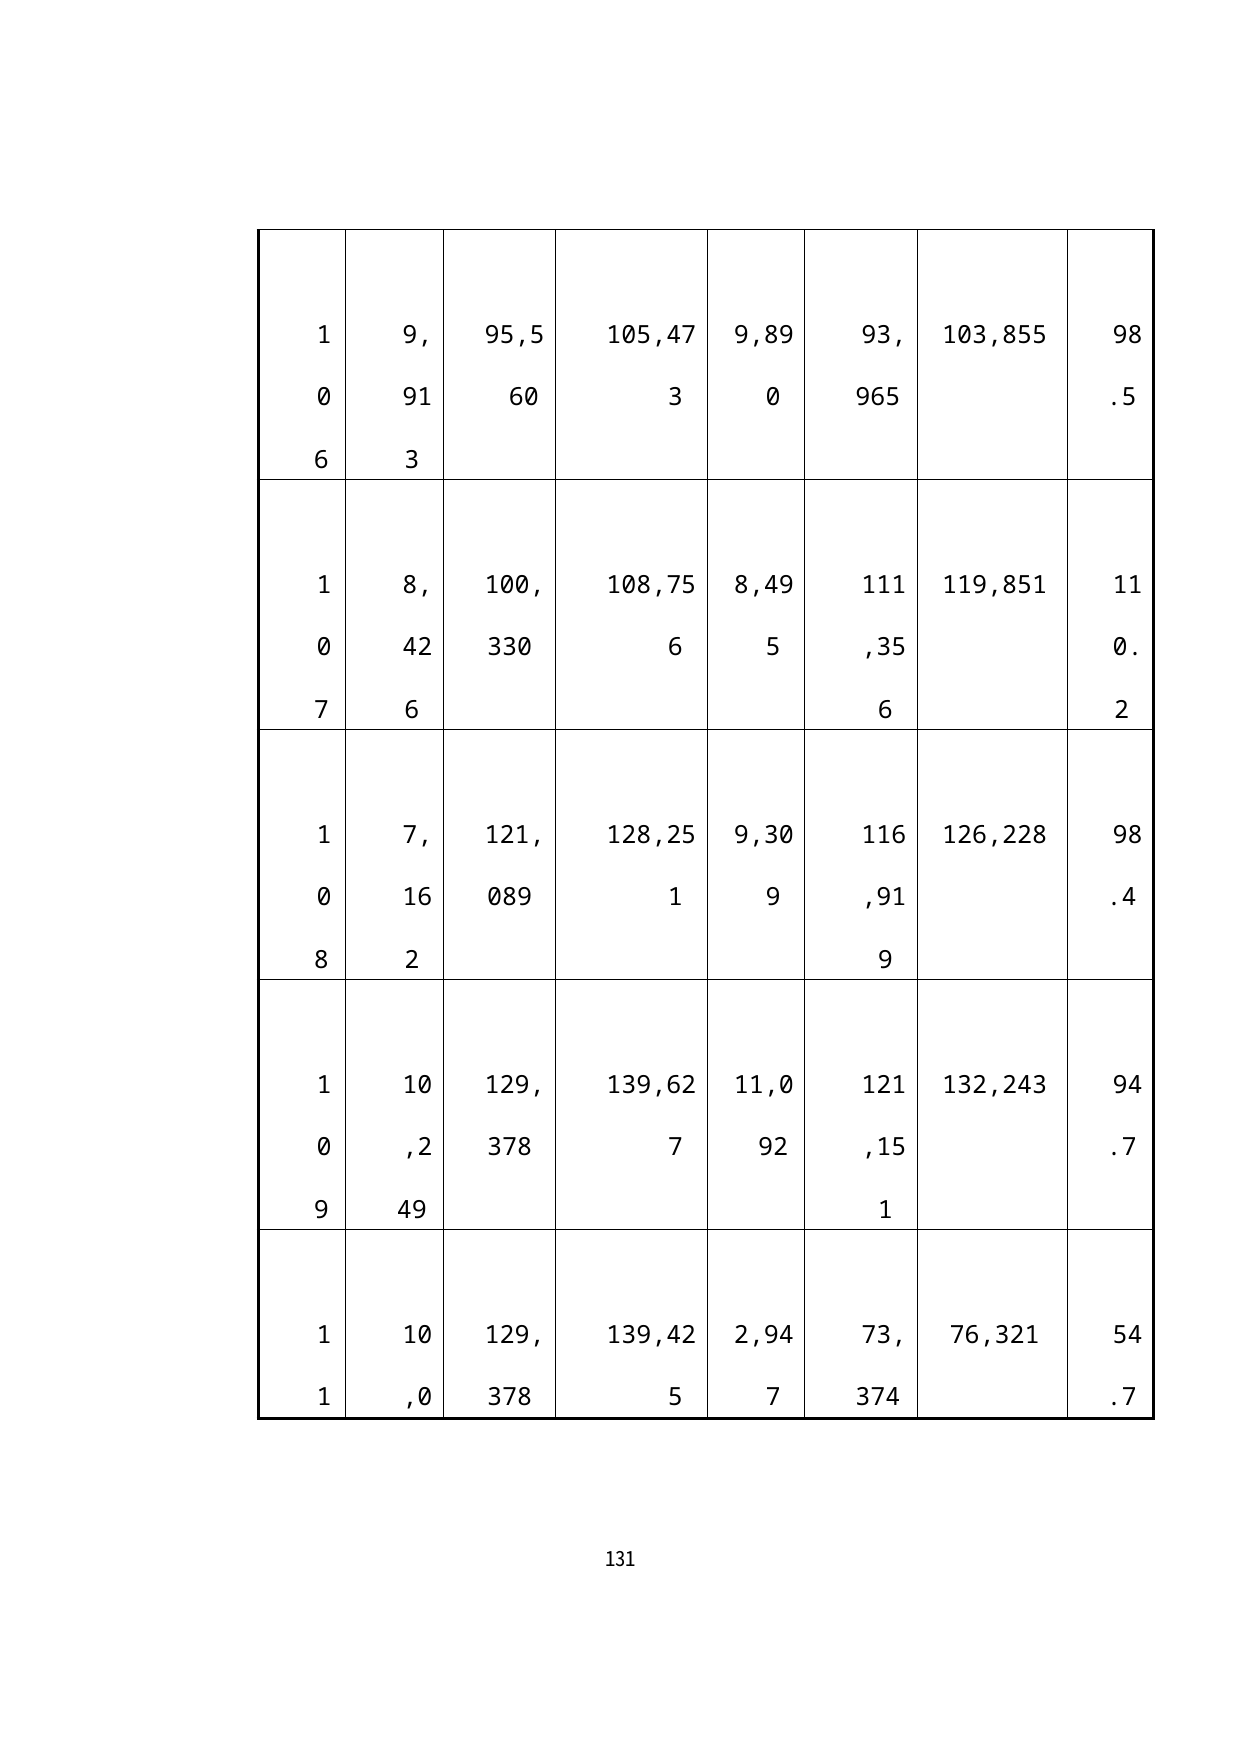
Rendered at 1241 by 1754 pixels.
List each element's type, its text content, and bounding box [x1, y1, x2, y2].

table_cell 2,947 [708, 1230, 804, 1417]
table_cell 108 [260, 730, 345, 979]
table_cell 94.7 [1068, 980, 1152, 1229]
table_cell 139,425 [556, 1230, 707, 1417]
table_cell 9,890 [708, 230, 804, 479]
table_cell 9,913 [346, 230, 443, 479]
table_cell 11 [260, 1230, 345, 1417]
table_cell 105,473 [556, 230, 707, 479]
table_cell 10,249 [346, 980, 443, 1229]
table_cell 98.4 [1068, 730, 1152, 979]
table_cell 95,560 [444, 230, 555, 479]
table_cell 54.7 [1068, 1230, 1152, 1417]
table_cell 100,330 [444, 480, 555, 729]
table_cell 129,378 [444, 1230, 555, 1417]
table_cell 93,965 [805, 230, 917, 479]
table_cell 119,851 [918, 480, 1067, 729]
table_cell 73,374 [805, 1230, 917, 1417]
table_cell 8,495 [708, 480, 804, 729]
table_cell 98.5 [1068, 230, 1152, 479]
table_cell 109 [260, 980, 345, 1229]
table_cell 111,356 [805, 480, 917, 729]
table_cell 128,251 [556, 730, 707, 979]
table_cell 11,092 [708, 980, 804, 1229]
table_cell 7,162 [346, 730, 443, 979]
table_cell 9,309 [708, 730, 804, 979]
table_cell 108,756 [556, 480, 707, 729]
table_cell 103,855 [918, 230, 1067, 479]
table_cell 139,627 [556, 980, 707, 1229]
table_cell 110.2 [1068, 480, 1152, 729]
table_cell 106 [260, 230, 345, 479]
table_cell 121,151 [805, 980, 917, 1229]
table_cell 107 [260, 480, 345, 729]
table_cell 8,426 [346, 480, 443, 729]
table_cell 129,378 [444, 980, 555, 1229]
table_cell 76,321 [918, 1230, 1067, 1417]
table_cell 10,0 [346, 1230, 443, 1417]
table_cell 116,919 [805, 730, 917, 979]
table_cell 126,228 [918, 730, 1067, 979]
table_cell 121,089 [444, 730, 555, 979]
table_cell 132,243 [918, 980, 1067, 1229]
